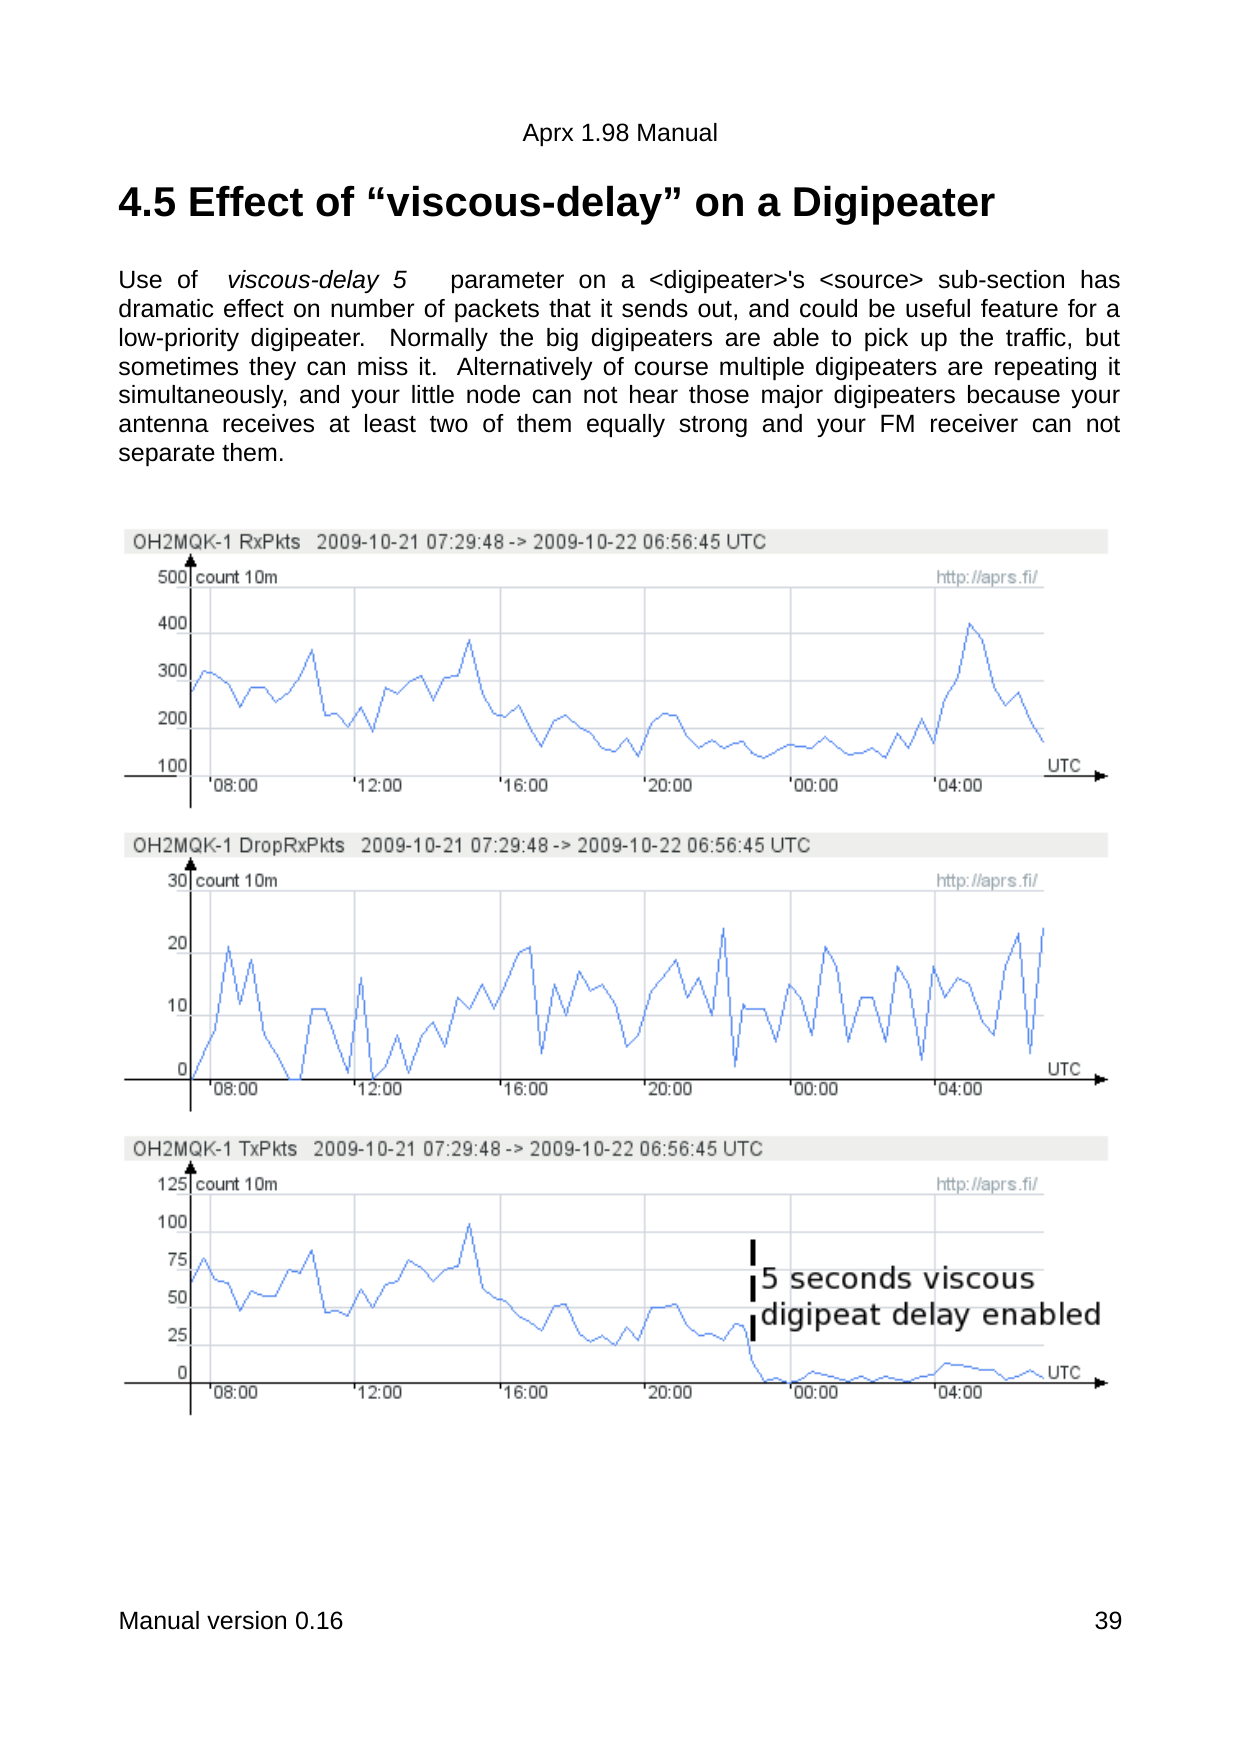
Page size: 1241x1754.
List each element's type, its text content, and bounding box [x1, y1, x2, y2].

picture [118, 519, 1123, 1417]
subtitle Effect of “viscous-delay” on a Digipeater [118, 177, 1122, 225]
text Use of viscous-delay 5 parameter on a <digipeater>'s <source> sub-section has dramatic effect on number of packets that it sends out, and could be useful feature for a low-priority digipeater. Normally the big digipeaters are able to pick up the traffic, but sometimes they can miss it. Alternatively of course multiple digipeaters are repeating it simultaneously, and your little node can not hear those major digipeaters because your antenna receives at least two of them equally strong and your FM receiver can not separate them. [118, 266, 1122, 467]
